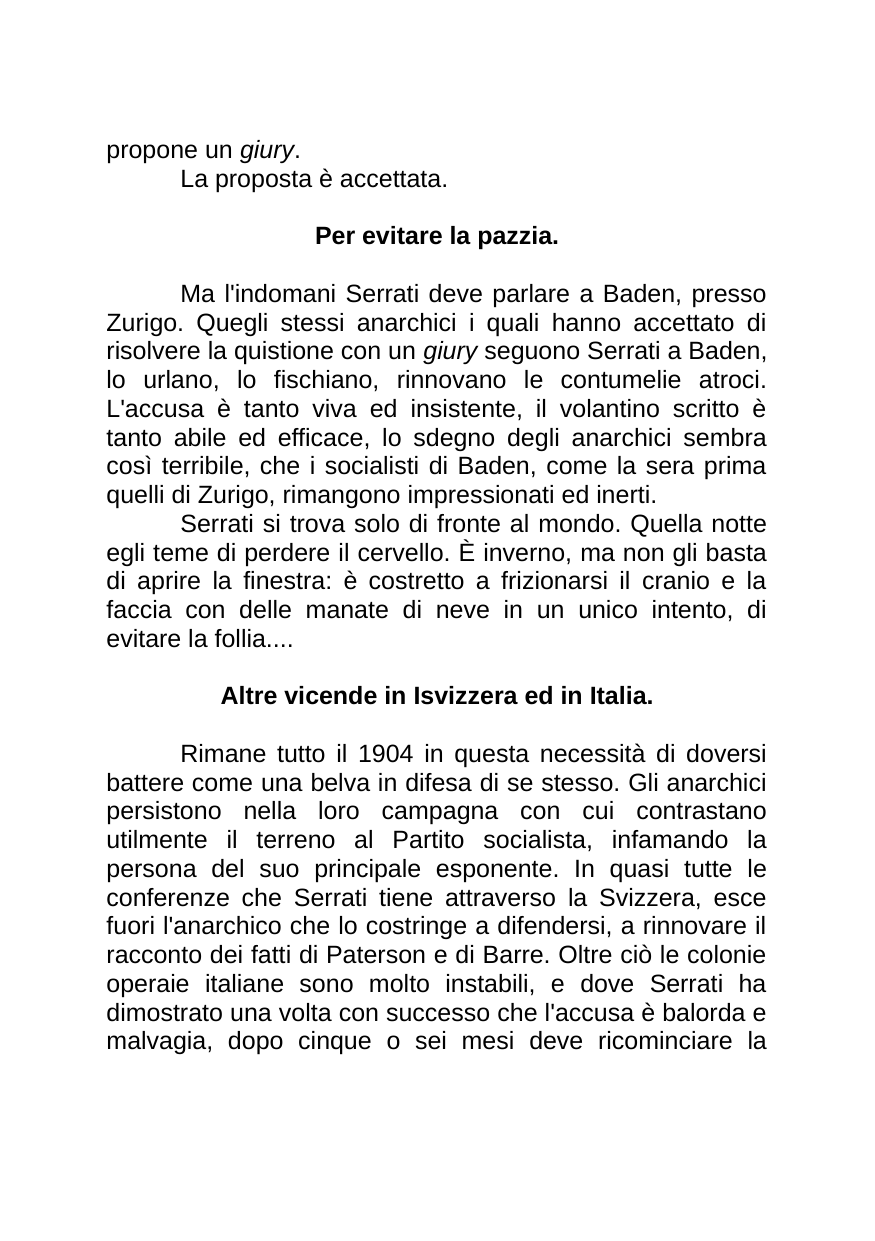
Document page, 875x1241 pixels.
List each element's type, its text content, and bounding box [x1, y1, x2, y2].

text Serrati si trova solo di fronte al mondo. Quella notte egli teme di perdere il cervello. È inverno, ma non gli basta di aprire la finestra: è costretto a frizionarsi il cranio e la faccia con delle manate di neve in un unico intento, di evitare la follia.... [106, 509, 768, 652]
text propone un giury. [106, 135, 768, 164]
text Ma l'indomani Serrati deve parlare a Baden, presso Zurigo. Quegli stessi anarchici i quali hanno accettato di risolvere la quistione con un giury seguono Serrati a Baden, lo urlano, lo fischiano, rinnovano le contumelie atroci. L'accusa è tanto viva ed insistente, il volantino scritto è tanto abile ed efficace, lo sdegno degli anarchici sembra così terribile, che i socialisti di Baden, come la sera prima quelli di Zurigo, rimangono impressionati ed inerti. [106, 279, 768, 509]
text La proposta è accettata. [106, 164, 768, 192]
text Per evitare la pazzia. [106, 221, 768, 250]
text Altre vicende in Isvizzera ed in Italia. [106, 681, 768, 710]
text Rimane tutto il 1904 in questa necessità di doversi battere come una belva in difesa di se stesso. Gli anarchici persistono nella loro campagna con cui contrastano utilmente il terreno al Partito socialista, infamando la persona del suo principale esponente. In quasi tutte le conferenze che Serrati tiene attraverso la Svizzera, esce fuori l'anarchico che lo costringe a difendersi, a rinnovare il racconto dei fatti di Paterson e di Barre. Oltre ciò le colonie operaie italiane sono molto instabili, e dove Serrati ha dimostrato una volta con successo che l'accusa è balorda e malvagia, dopo cinque o sei mesi deve ricominciare la [106, 739, 768, 1055]
